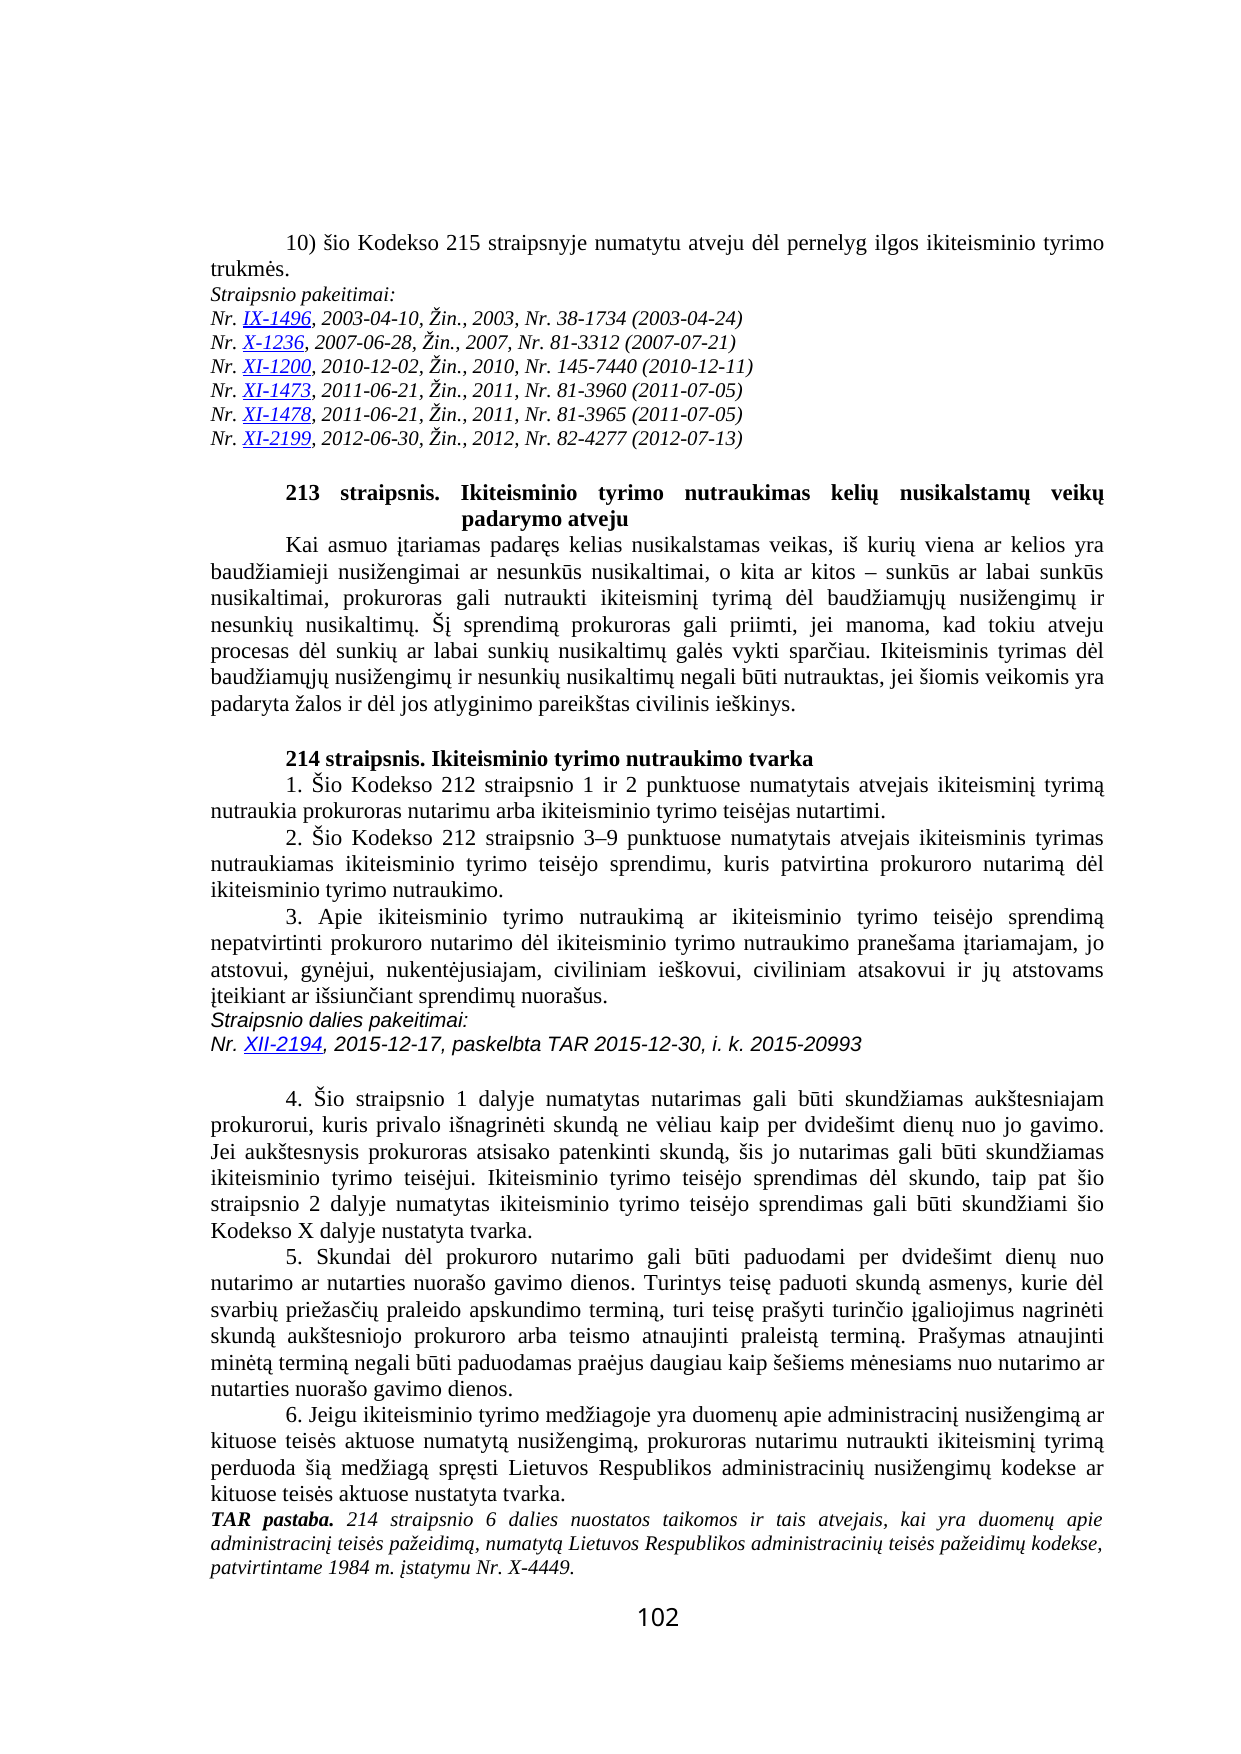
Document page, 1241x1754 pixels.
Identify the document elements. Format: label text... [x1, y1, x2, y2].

text Straipsnio dalies pakeitimai: [210, 1008, 1105, 1032]
text Nr. X-1236, 2007-06-28, Žin., 2007, Nr. 81-3312 (2007-07-21) [210, 330, 1105, 354]
text Nr. XII-2194, 2015-12-17, paskelbta TAR 2015-12-30, i. k. 2015-20993 [210, 1032, 1105, 1056]
text 213 straipsnis. Ikiteisminio tyrimo nutraukimas kelių nusikalstamų veikų padarymo atveju [285, 479, 1105, 532]
text Straipsnio pakeitimai: [210, 282, 1105, 306]
text 3. Apie ikiteisminio tyrimo nutraukimą ar ikiteisminio tyrimo teisėjo sprendimą nepatvirtinti prokuroro nutarimo dėl ikiteisminio tyrimo nutraukimo pranešama įtariamajam, jo atstovui, gynėjui, nukentėjusiajam, civiliniam ieškovui, civiliniam atsakovui ir jų atstovams įteikiant ar išsiunčiant sprendimų nuorašus. [210, 903, 1105, 1008]
text Nr. XI-1473, 2011-06-21, Žin., 2011, Nr. 81-3960 (2011-07-05) [210, 378, 1105, 402]
text TAR pastaba. 214 straipsnio 6 dalies nuostatos taikomos ir tais atvejais, kai yra duomenų apie administracinį teisės pažeidimą, numatytą Lietuvos Respublikos administracinių teisės pažeidimų kodekse, patvirtintame 1984 m. įstatymu Nr. X-4449. [210, 1507, 1105, 1579]
text 1. Šio Kodekso 212 straipsnio 1 ir 2 punktuose numatytais atvejais ikiteisminį tyrimą nutraukia prokuroras nutarimu arba ikiteisminio tyrimo teisėjas nutartimi. [210, 771, 1105, 824]
text Nr. XI-1478, 2011-06-21, Žin., 2011, Nr. 81-3965 (2011-07-05) [210, 402, 1105, 426]
text Nr. IX-1496, 2003-04-10, Žin., 2003, Nr. 38-1734 (2003-04-24) [210, 306, 1105, 330]
text 10) šio Kodekso 215 straipsnyje numatytu atveju dėl pernelyg ilgos ikiteisminio tyrimo trukmės. [210, 229, 1105, 282]
text 5. Skundai dėl prokuroro nutarimo gali būti paduodami per dvidešimt dienų nuo nutarimo ar nutarties nuorašo gavimo dienos. Turintys teisę paduoti skundą asmenys, kurie dėl svarbių priežasčių praleido apskundimo terminą, turi teisę prašyti turinčio įgaliojimus nagrinėti skundą aukštesniojo prokuroro arba teismo atnaujinti praleistą terminą. Prašymas atnaujinti minėtą terminą negali būti paduodamas praėjus daugiau kaip šešiems mėnesiams nuo nutarimo ar nutarties nuorašo gavimo dienos. [210, 1243, 1105, 1401]
text 214 straipsnis. Ikiteisminio tyrimo nutraukimo tvarka [210, 745, 1105, 771]
text 2. Šio Kodekso 212 straipsnio 3–9 punktuose numatytais atvejais ikiteisminis tyrimas nutraukiamas ikiteisminio tyrimo teisėjo sprendimu, kuris patvirtina prokuroro nutarimą dėl ikiteisminio tyrimo nutraukimo. [210, 824, 1105, 903]
text Nr. XI-1200, 2010-12-02, Žin., 2010, Nr. 145-7440 (2010-12-11) [210, 354, 1105, 378]
text Nr. XI-2199, 2012-06-30, Žin., 2012, Nr. 82-4277 (2012-07-13) [210, 426, 1105, 450]
text 6. Jeigu ikiteisminio tyrimo medžiagoje yra duomenų apie administracinį nusižengimą ar kituose teisės aktuose numatytą nusižengimą, prokuroras nutarimu nutraukti ikiteisminį tyrimą perduoda šią medžiagą spręsti Lietuvos Respublikos administracinių nusižengimų kodekse ar kituose teisės aktuose nustatyta tvarka. [210, 1401, 1105, 1507]
text Kai asmuo įtariamas padaręs kelias nusikalstamas veikas, iš kurių viena ar kelios yra baudžiamieji nusižengimai ar nesunkūs nusikaltimai, o kita ar kitos – sunkūs ar labai sunkūs nusikaltimai, prokuroras gali nutraukti ikiteisminį tyrimą dėl baudžiamųjų nusižengimų ir nesunkių nusikaltimų. Šį sprendimą prokuroras gali priimti, jei manoma, kad tokiu atveju procesas dėl sunkių ar labai sunkių nusikaltimų galės vykti sparčiau. Ikiteisminis tyrimas dėl baudžiamųjų nusižengimų ir nesunkių nusikaltimų negali būti nutrauktas, jei šiomis veikomis yra padaryta žalos ir dėl jos atlyginimo pareikštas civilinis ieškinys. [210, 532, 1105, 716]
text 4. Šio straipsnio 1 dalyje numatytas nutarimas gali būti skundžiamas aukštesniajam prokurorui, kuris privalo išnagrinėti skundą ne vėliau kaip per dvidešimt dienų nuo jo gavimo. Jei aukštesnysis prokuroras atsisako patenkinti skundą, šis jo nutarimas gali būti skundžiamas ikiteisminio tyrimo teisėjui. Ikiteisminio tyrimo teisėjo sprendimas dėl skundo, taip pat šio straipsnio 2 dalyje numatytas ikiteisminio tyrimo teisėjo sprendimas gali būti skundžiami šio Kodekso X dalyje nustatyta tvarka. [210, 1085, 1105, 1243]
